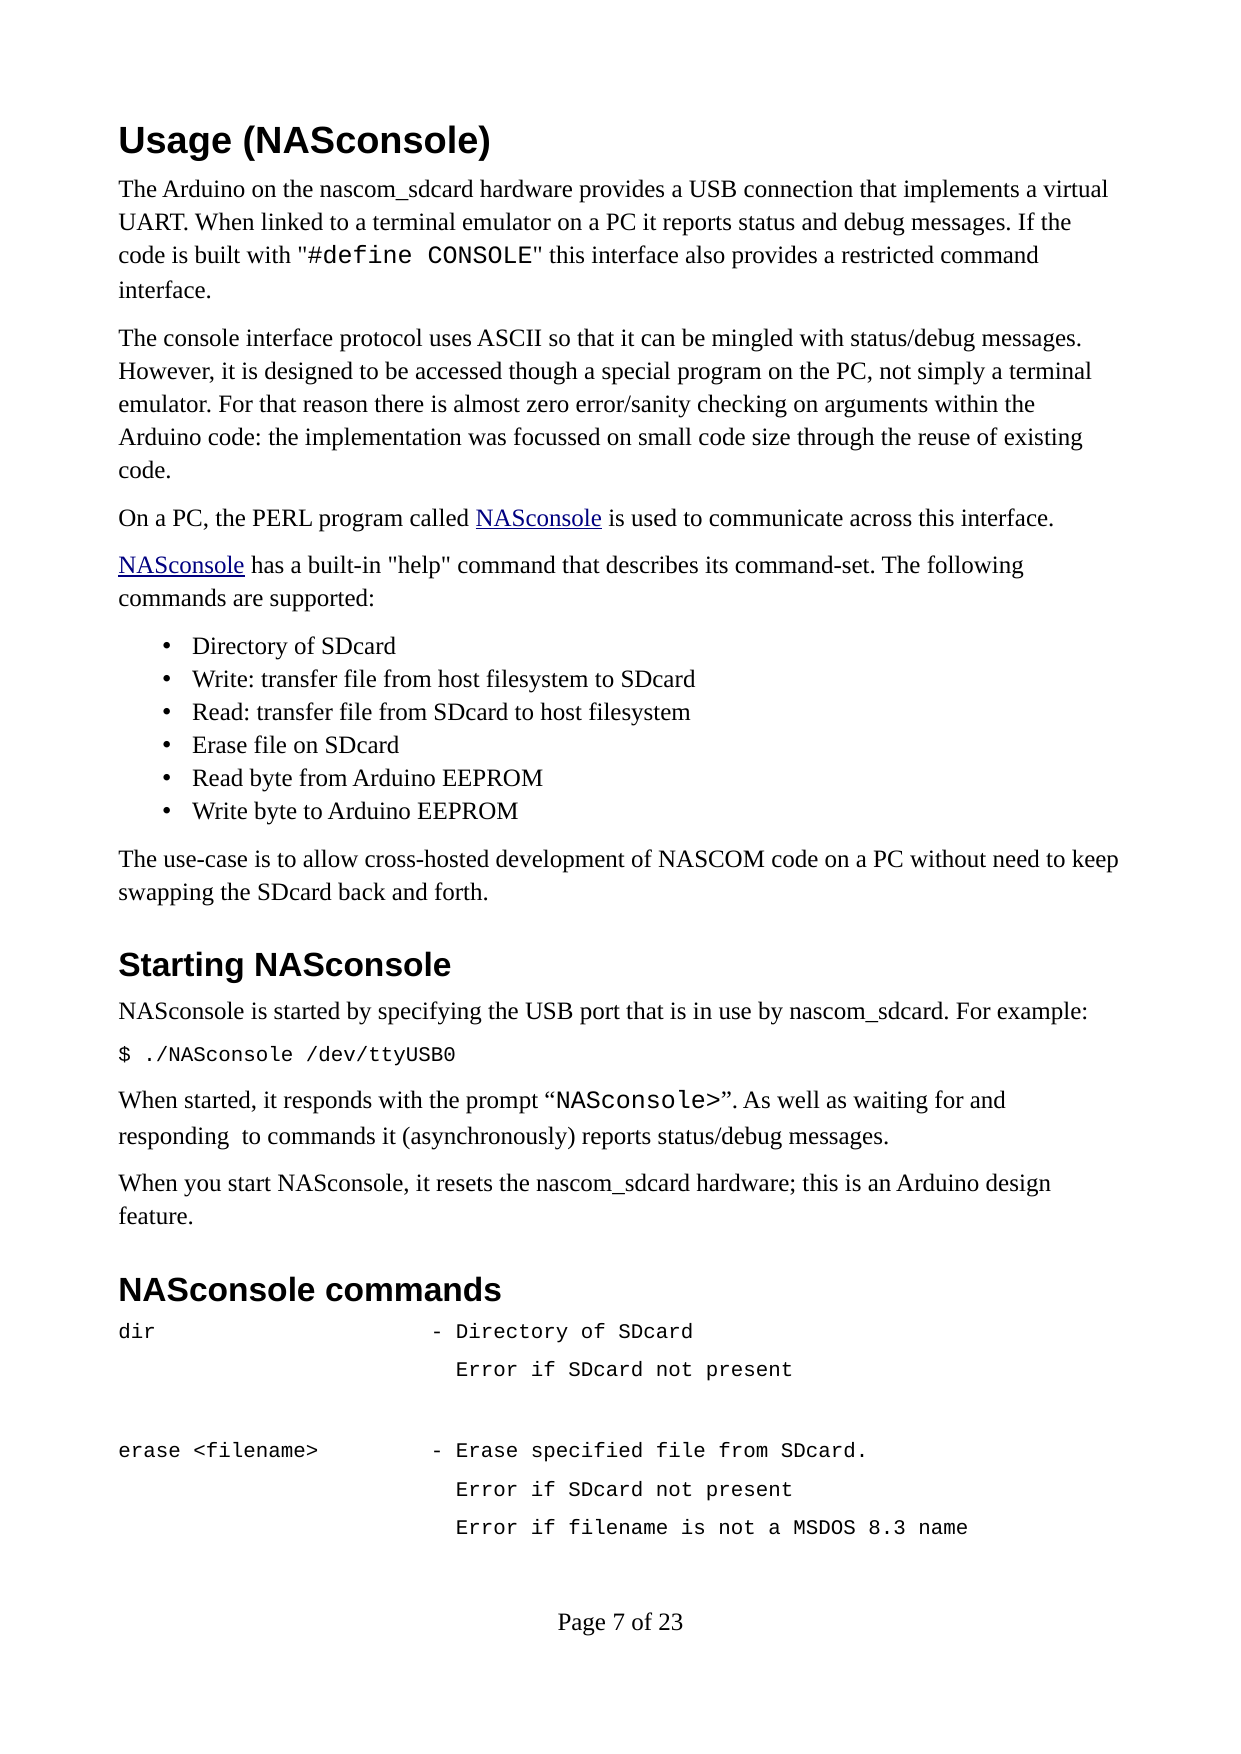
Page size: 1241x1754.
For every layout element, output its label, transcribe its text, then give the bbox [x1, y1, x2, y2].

text The console interface protocol uses ASCII so that it can be mingled with status/debug messages. However, it is designed to be accessed though a special program on the PC, not simply a terminal emulator. For that reason there is almost zero error/sanity checking on arguments within the Arduino code: the implementation was focussed on small code size through the reuse of existing code. [118, 323, 1122, 484]
text Error if filename is not a MSDOS 8.3 name [118, 1517, 1122, 1540]
text The use-case is to allow cross-hosted development of NASCOM code on a PC without need to keep swapping the SDcard back and forth. [118, 844, 1122, 905]
text Error if SDcard not present [118, 1359, 1122, 1383]
subtitle Usage (NASconsole) [118, 118, 1122, 162]
text dir - Directory of SDcard [118, 1321, 1122, 1344]
list Directory of SDcard [162, 631, 1122, 660]
list Read byte from Arduino EEPROM [162, 763, 1122, 792]
subtitle NASconsole commands [118, 1270, 1122, 1308]
text $ ./NASconsole /dev/ttyUSB0 [118, 1044, 1122, 1067]
list Write: transfer file from host filesystem to SDcard [162, 664, 1122, 693]
text On a PC, the PERL program called NASconsole is used to communicate across this interface. [118, 503, 1122, 531]
text NASconsole is started by specifying the USB port that is in use by nascom_sdcard. For example: [118, 996, 1122, 1025]
text NASconsole has a built-in "help" command that describes its command-set. The following commands are supported: [118, 550, 1122, 612]
text erase <filename> - Erase specified file from SDcard. [118, 1440, 1122, 1464]
text Error if SDcard not present [118, 1478, 1122, 1502]
subtitle Starting NASconsole [118, 945, 1122, 984]
list Read: transfer file from SDcard to host filesystem [162, 697, 1122, 726]
text When you start NASconsole, it resets the nascom_sdcard hardware; this is an Arduino design feature. [118, 1168, 1122, 1230]
list Write byte to Arduino EEPROM [162, 796, 1122, 825]
text When started, it responds with the prompt “NASconsole>”. As well as waiting for and responding to commands it (asynchronously) reports status/debug messages. [118, 1086, 1122, 1149]
list Erase file on SDcard [162, 730, 1122, 759]
text The Arduino on the nascom_sdcard hardware provides a USB connection that implements a virtual UART. When linked to a terminal emulator on a PC it reports status and debug messages. If the code is built with "#define CONSOLE" this interface also provides a restricted command interface. [118, 174, 1122, 304]
